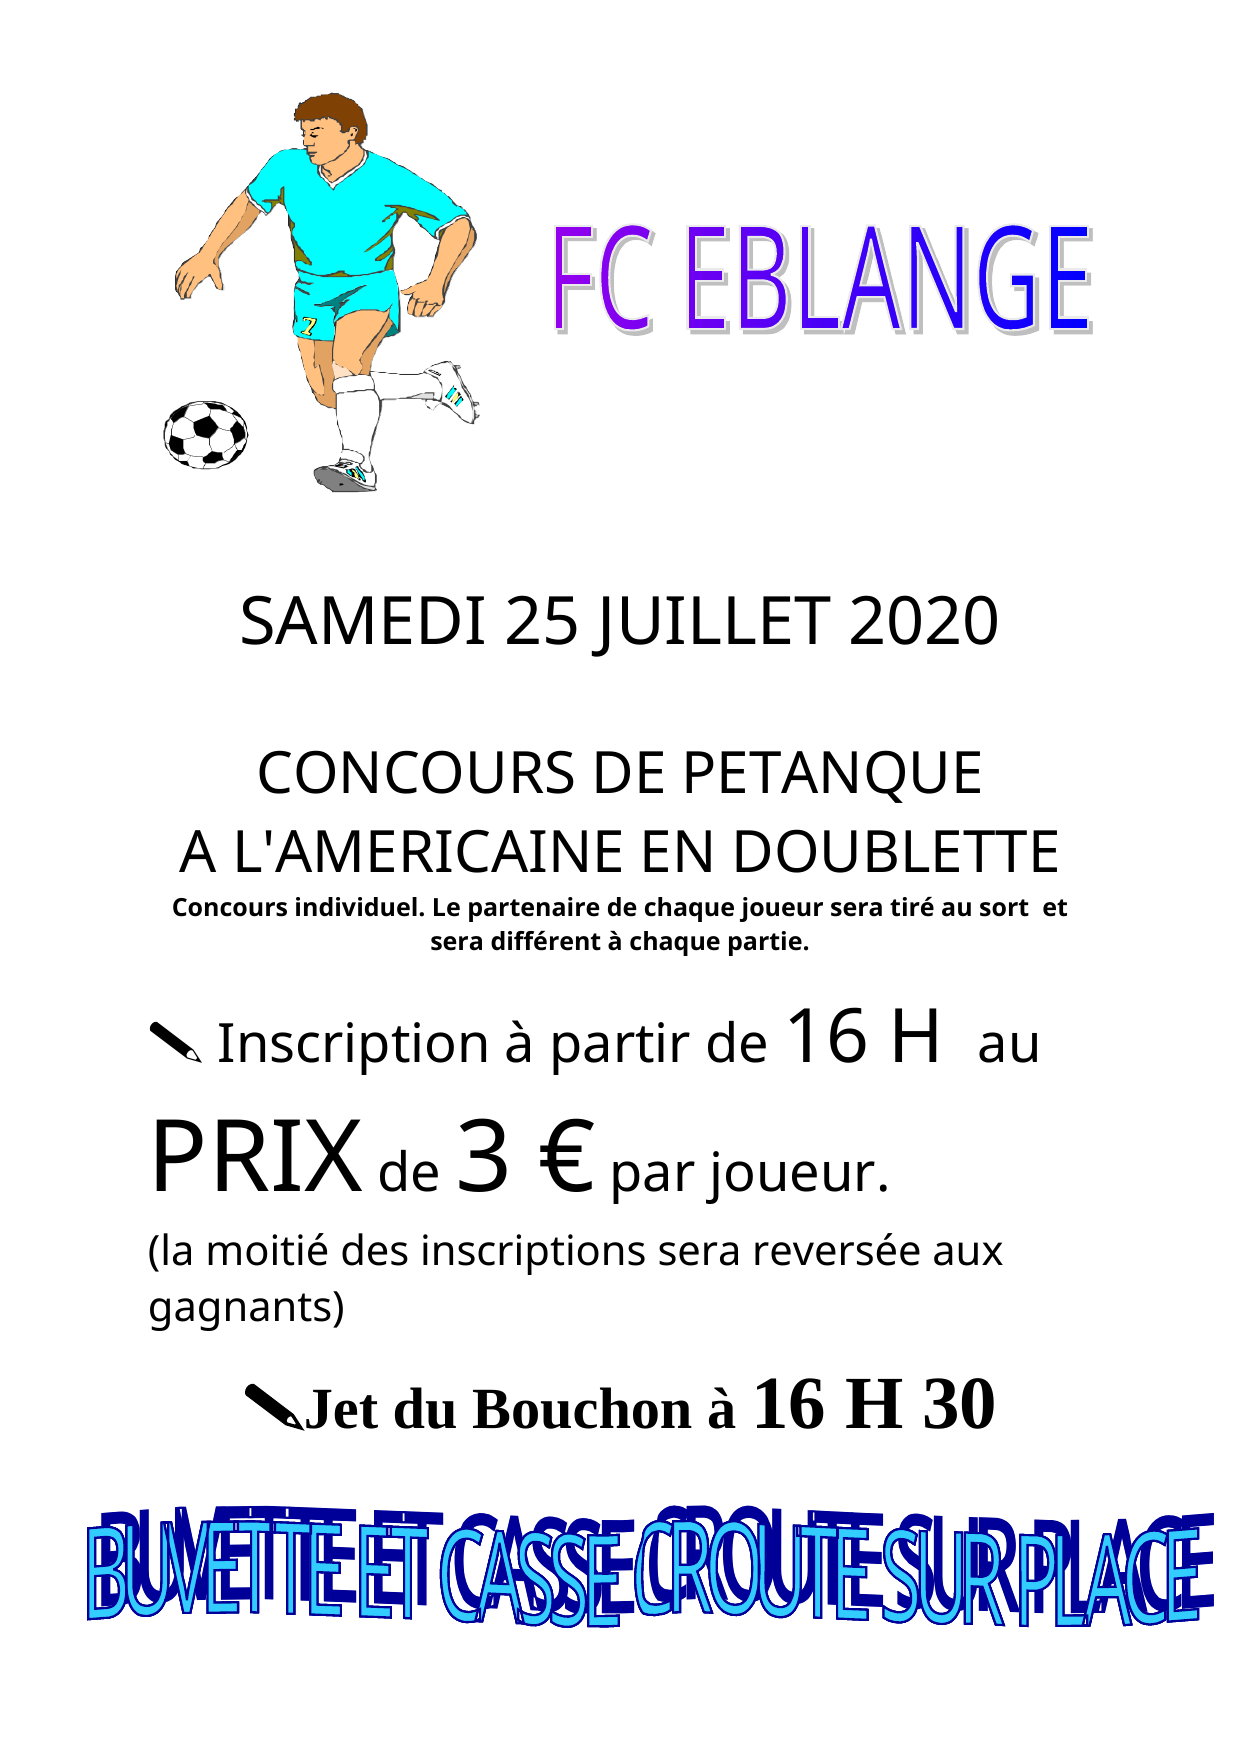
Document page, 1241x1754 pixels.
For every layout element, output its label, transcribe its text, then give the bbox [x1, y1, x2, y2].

text  Inscription à partir de 16 H au PRIX de 3 € par joueur. [148, 982, 1092, 1220]
text A L'AMERICAINE EN DOUBLETTE [148, 810, 1092, 890]
text Concours individuel. Le partenaire de chaque joueur sera tiré au sort et sera différent à chaque partie. [148, 890, 1092, 958]
subtitle SAMEDI 25 JUILLET 2020 [148, 573, 1092, 664]
text (la moitié des inscriptions sera reversée aux gagnants) [148, 1220, 1092, 1334]
text CONCOURS DE PETANQUE [148, 731, 1092, 810]
text Jet du Bouchon à 16 H 30 [148, 1358, 1092, 1444]
